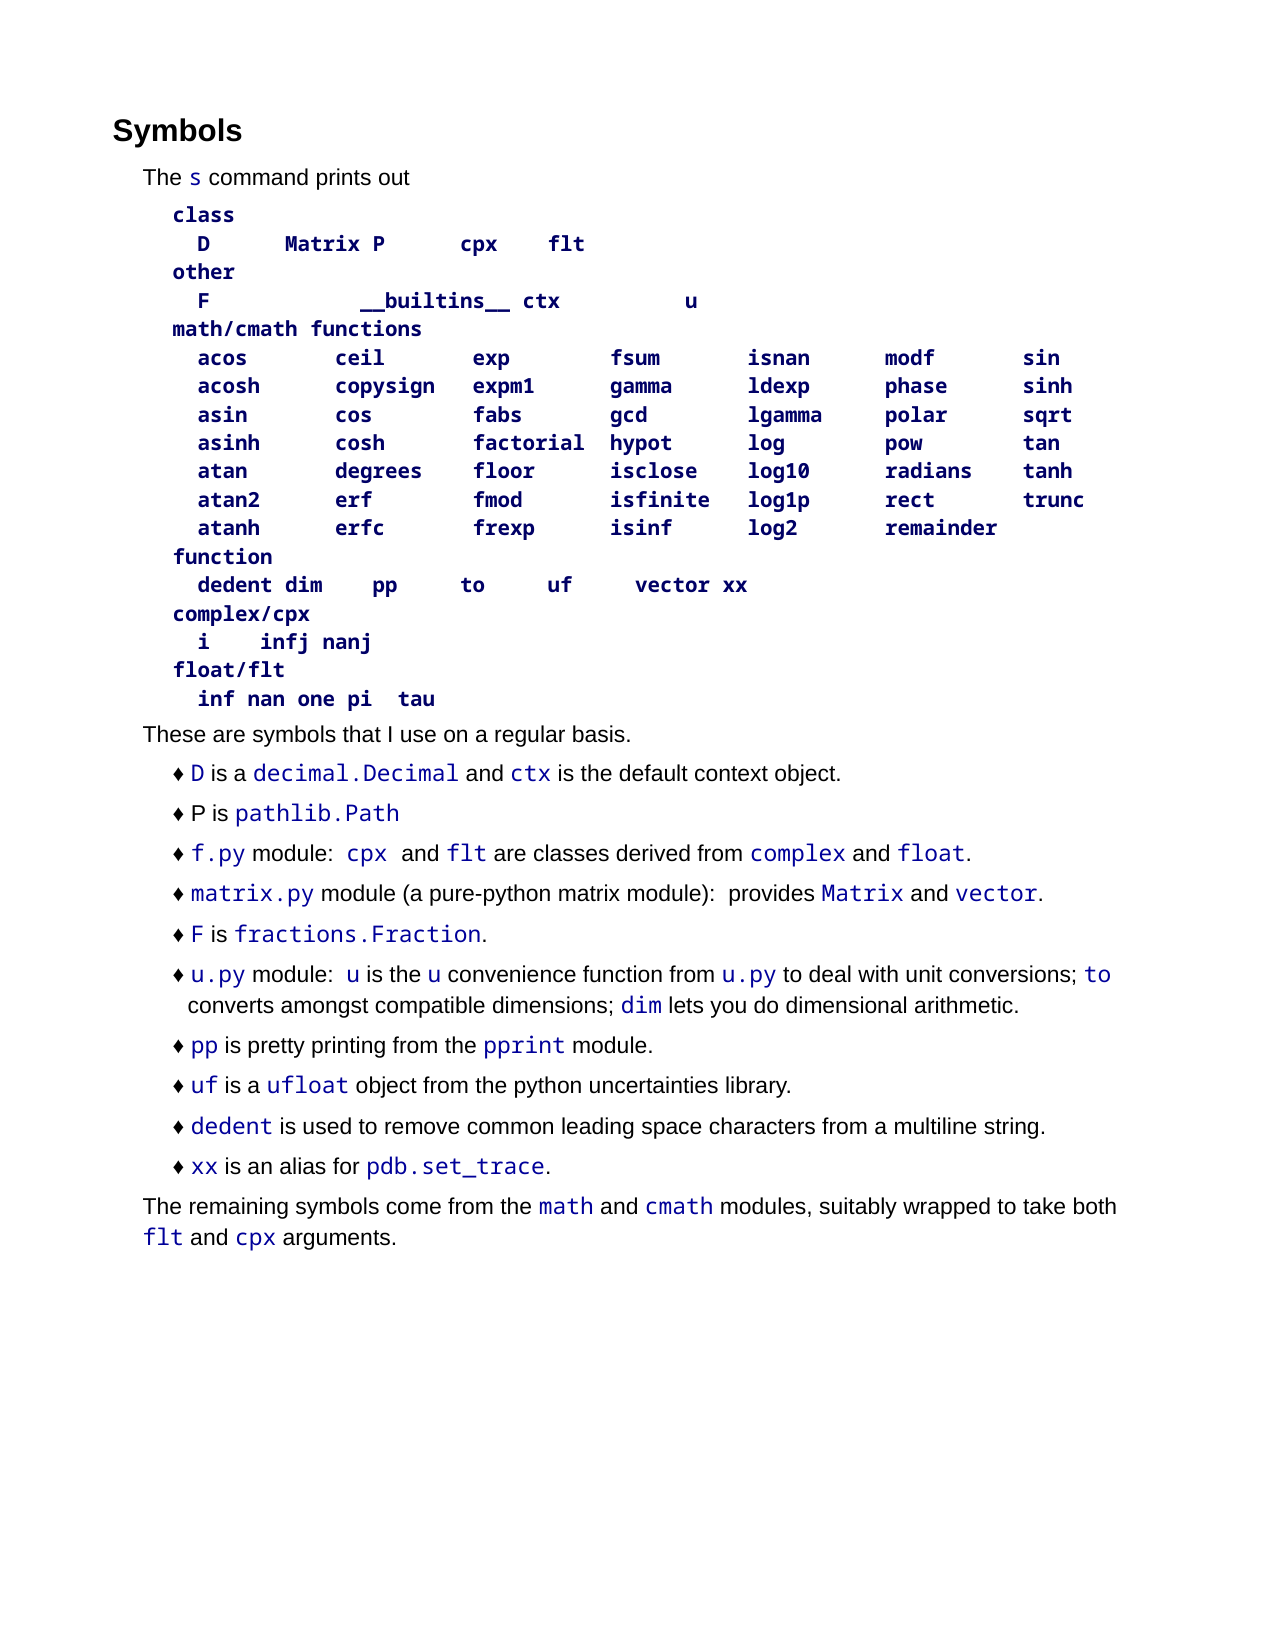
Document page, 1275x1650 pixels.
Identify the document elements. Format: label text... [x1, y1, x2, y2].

text D Matrix P cpx flt [172, 229, 1162, 257]
list P is pathlib.Path [172, 797, 1162, 828]
list dedent is used to remove common leading space characters from a multiline string. [172, 1110, 1162, 1141]
subtitle Symbols [112, 112, 1162, 148]
text dedent dim pp to uf vector xx [172, 570, 1162, 599]
text These are symbols that I use on a regular basis. [142, 721, 1162, 748]
text atanh erfc frexp isinf log2 remainder [172, 513, 1162, 542]
text atan2 erf fmod isfinite log1p rect trunc [172, 485, 1162, 513]
list pp is pretty printing from the pprint module. [172, 1029, 1162, 1061]
text class [172, 201, 1162, 229]
text F __builtins__ ctx u [172, 286, 1162, 314]
list f.py module: cpx and flt are classes derived from complex and float. [172, 837, 1162, 868]
list xx is an alias for pdb.set_trace. [172, 1150, 1162, 1181]
text acos ceil exp fsum isnan modf sin [172, 343, 1162, 371]
text asin cos fabs gcd lgamma polar sqrt [172, 400, 1162, 428]
list matrix.py module (a pure-python matrix module): provides Matrix and vector. [172, 877, 1162, 909]
list u.py module: u is the u convenience function from u.py to deal with unit conversions; to converts amongst compatible dimensions; dim lets you do dimensional arithmetic. [172, 958, 1162, 1020]
text complex/cpx [172, 599, 1162, 627]
text The s command prints out [142, 160, 1162, 192]
text acosh copysign expm1 gamma ldexp phase sinh [172, 371, 1162, 400]
text float/flt [172, 656, 1162, 684]
text The remaining symbols come from the math and cmath modules, suitably wrapped to take both flt and cpx arguments. [142, 1190, 1162, 1253]
list uf is a ufloat object from the python uncertainties library. [172, 1069, 1162, 1101]
text function [172, 542, 1162, 570]
text atan degrees floor isclose log10 radians tanh [172, 457, 1162, 485]
text asinh cosh factorial hypot log pow tan [172, 428, 1162, 457]
list D is a decimal.Decimal and ctx is the default context object. [172, 757, 1162, 788]
text inf nan one pi tau [172, 684, 1162, 712]
text i infj nanj [172, 627, 1162, 656]
text math/cmath functions [172, 314, 1162, 343]
text other [172, 257, 1162, 286]
list F is fractions.Fraction. [172, 918, 1162, 949]
